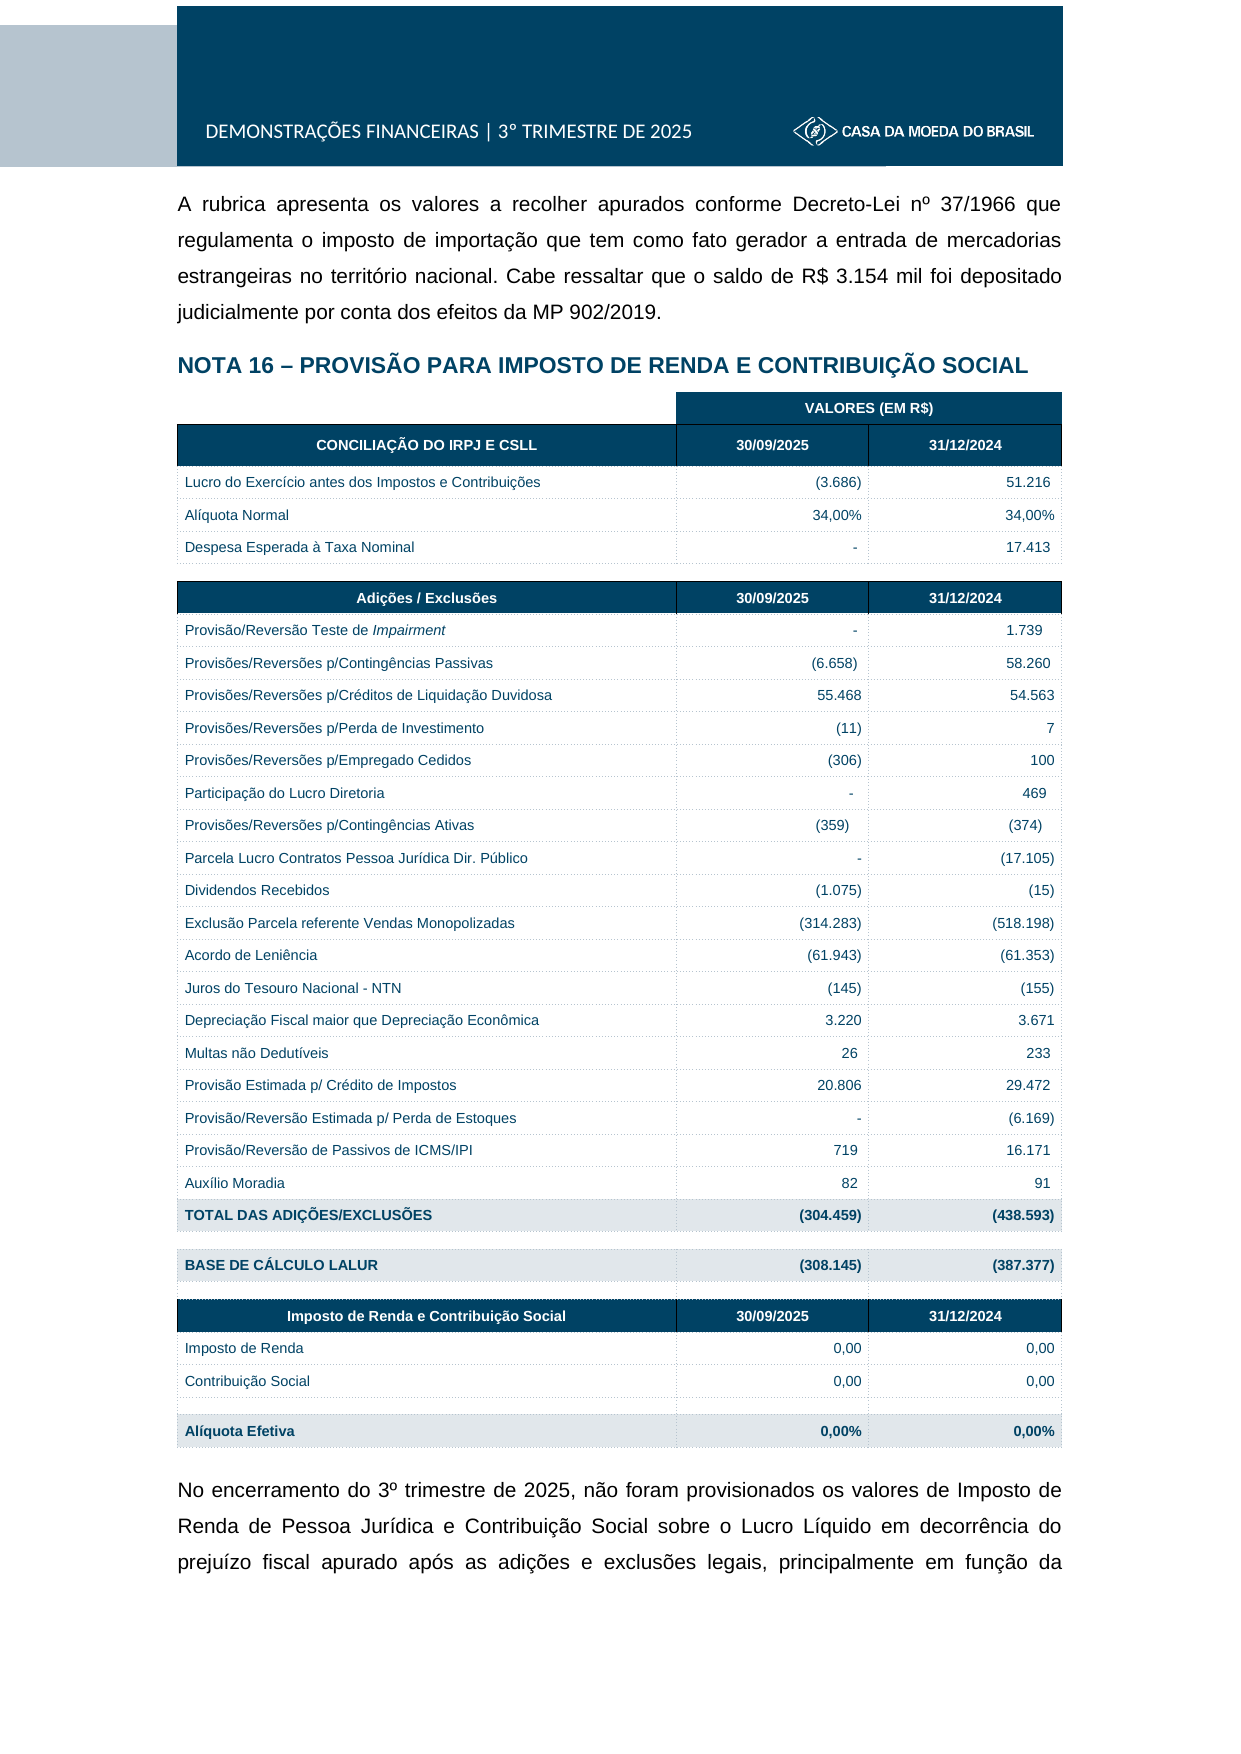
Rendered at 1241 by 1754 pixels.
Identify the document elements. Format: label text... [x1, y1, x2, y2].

table_cell Dividendos Recebidos [177, 874, 676, 906]
table_cell 30/09/2025 [677, 1299, 868, 1332]
table_cell Depreciação Fiscal maior que Depreciação Econômica [177, 1004, 676, 1036]
table_cell Provisões/Reversões p/Contingências Passivas [177, 646, 676, 678]
table_cell 0,00 [676, 1332, 869, 1364]
table_cell 0,00% [676, 1414, 869, 1447]
table_cell 0,00 [676, 1364, 869, 1397]
table_cell [177, 1281, 676, 1299]
table_cell (306) [676, 744, 869, 776]
table_cell Provisão/Reversão Teste de Impairment [177, 614, 676, 646]
table_cell CONCILIAÇÃO DO IRPJ E CSLL [178, 425, 676, 466]
table_cell (518.198) [869, 906, 1062, 938]
table_cell 34,00% [676, 498, 869, 531]
table_cell (6.169) [869, 1101, 1062, 1133]
table_cell Multas não Dedutíveis [177, 1036, 676, 1068]
table_cell [869, 1281, 1062, 1299]
table_cell 30/09/2025 [677, 582, 868, 613]
table_cell 26 [676, 1036, 869, 1068]
table_cell - [676, 531, 869, 563]
table_cell (3.686) [676, 466, 869, 498]
table_cell Provisões/Reversões p/Perda de Investimento [177, 711, 676, 743]
table_cell 30/09/2025 [677, 425, 868, 466]
table_cell 31/12/2024 [869, 582, 1061, 613]
table_cell - [676, 1101, 869, 1133]
table_cell 0,00% [869, 1414, 1062, 1447]
table_cell 3.671 [869, 1004, 1062, 1036]
table_cell 719 [676, 1134, 869, 1166]
table_cell Provisão Estimada p/ Crédito de Impostos [177, 1069, 676, 1101]
table_cell [676, 1231, 869, 1249]
table_cell (17.105) [869, 841, 1062, 873]
table_cell 29.472 [869, 1069, 1062, 1101]
table_cell 51.216 [869, 466, 1062, 498]
table_cell 31/12/2024 [869, 1299, 1061, 1332]
table_cell Provisões/Reversões p/Créditos de Liquidação Duvidosa [177, 679, 676, 711]
table_cell (1.075) [676, 874, 869, 906]
table_cell [177, 1397, 676, 1414]
table_cell Contribuição Social [177, 1364, 676, 1397]
table_cell Provisões/Reversões p/Contingências Ativas [177, 809, 676, 841]
table_cell Parcela Lucro Contratos Pessoa Jurídica Dir. Público [177, 841, 676, 873]
table_cell 55.468 [676, 679, 869, 711]
table_cell Alíquota Efetiva [177, 1414, 676, 1447]
text No encerramento do 3º trimestre de 2025, não foram provisionados os valores de Imposto de Renda de Pessoa Jurídica e Contribuição Social sobre o Lucro Líquido em decorrência do prejuízo fiscal apurado após as adições e exclusões legais, principalmente em função da [177, 1478, 1063, 1574]
table_cell 82 [676, 1166, 869, 1198]
table_cell 91 [869, 1166, 1062, 1198]
table_cell Imposto de Renda [177, 1332, 676, 1364]
table_cell 0,00 [869, 1364, 1062, 1397]
table_cell - [676, 841, 869, 873]
table_header [177, 392, 676, 424]
table_cell Participação do Lucro Diretoria [177, 776, 676, 808]
table_cell (145) [676, 971, 869, 1003]
table_cell (61.943) [676, 939, 869, 971]
table_cell - [676, 776, 869, 808]
table_cell 3.220 [676, 1004, 869, 1036]
table_cell 54.563 [869, 679, 1062, 711]
table_cell [676, 1281, 869, 1299]
table_cell (374) [869, 809, 1062, 841]
table_cell [177, 563, 676, 581]
table_cell 0,00 [869, 1332, 1062, 1364]
table_cell 20.806 [676, 1069, 869, 1101]
table_cell Despesa Esperada à Taxa Nominal [177, 531, 676, 563]
table_cell (155) [869, 971, 1062, 1003]
table_cell 16.171 [869, 1134, 1062, 1166]
table_cell (314.283) [676, 906, 869, 938]
table_cell Alíquota Normal [177, 498, 676, 531]
table_cell (387.377) [869, 1249, 1062, 1281]
table_cell Provisão/Reversão de Passivos de ICMS/IPI [177, 1134, 676, 1166]
table_cell - [676, 614, 869, 646]
table_cell Juros do Tesouro Nacional - NTN [177, 971, 676, 1003]
table_cell Provisão/Reversão Estimada p/ Perda de Estoques [177, 1101, 676, 1133]
table_cell TOTAL DAS ADIÇÕES/EXCLUSÕES [177, 1199, 676, 1231]
table_cell [869, 1397, 1062, 1414]
table_cell (359) [676, 809, 869, 841]
table_cell [676, 563, 869, 581]
table_cell [676, 1397, 869, 1414]
table_cell Imposto de Renda e Contribuição Social [178, 1299, 676, 1332]
table_cell 34,00% [869, 498, 1062, 531]
table_cell Auxílio Moradia [177, 1166, 676, 1198]
table_cell 17.413 [869, 531, 1062, 563]
table_cell 58.260 [869, 646, 1062, 678]
table_cell (15) [869, 874, 1062, 906]
table_cell 469 [869, 776, 1062, 808]
table_cell [177, 1231, 676, 1249]
table_cell (11) [676, 711, 869, 743]
subtitle NOTA 16 – PROVISÃO PARA IMPOSTO DE RENDA E CONTRIBUIÇÃO SOCIAL [177, 352, 1063, 379]
table_cell (6.658) [676, 646, 869, 678]
text A rubrica apresenta os valores a recolher apurados conforme Decreto-Lei nº 37/1966 que regulamenta o imposto de importação que tem como fato gerador a entrada de mercadorias estrangeiras no território nacional. Cabe ressaltar que o saldo de R$ 3.154 mil foi depositado judicialmente por conta dos efeitos da MP 902/2019. [177, 192, 1063, 324]
table_cell [869, 563, 1062, 581]
table_cell (61.353) [869, 939, 1062, 971]
table_header VALORES (EM R$) [676, 392, 1062, 424]
table_cell 1.739 [869, 614, 1062, 646]
table_cell Exclusão Parcela referente Vendas Monopolizadas [177, 906, 676, 938]
table_cell (304.459) [676, 1199, 869, 1231]
table_cell 100 [869, 744, 1062, 776]
table_cell 233 [869, 1036, 1062, 1068]
table_cell 7 [869, 711, 1062, 743]
table_cell BASE DE CÁLCULO LALUR [177, 1249, 676, 1281]
table_cell Provisões/Reversões p/Empregado Cedidos [177, 744, 676, 776]
table_cell Lucro do Exercício antes dos Impostos e Contribuições [177, 466, 676, 498]
table_cell [869, 1231, 1062, 1249]
table_cell Acordo de Leniência [177, 939, 676, 971]
table_cell (308.145) [676, 1249, 869, 1281]
table_cell Adições / Exclusões [178, 582, 676, 613]
table_cell (438.593) [869, 1199, 1062, 1231]
table_cell 31/12/2024 [869, 425, 1061, 466]
